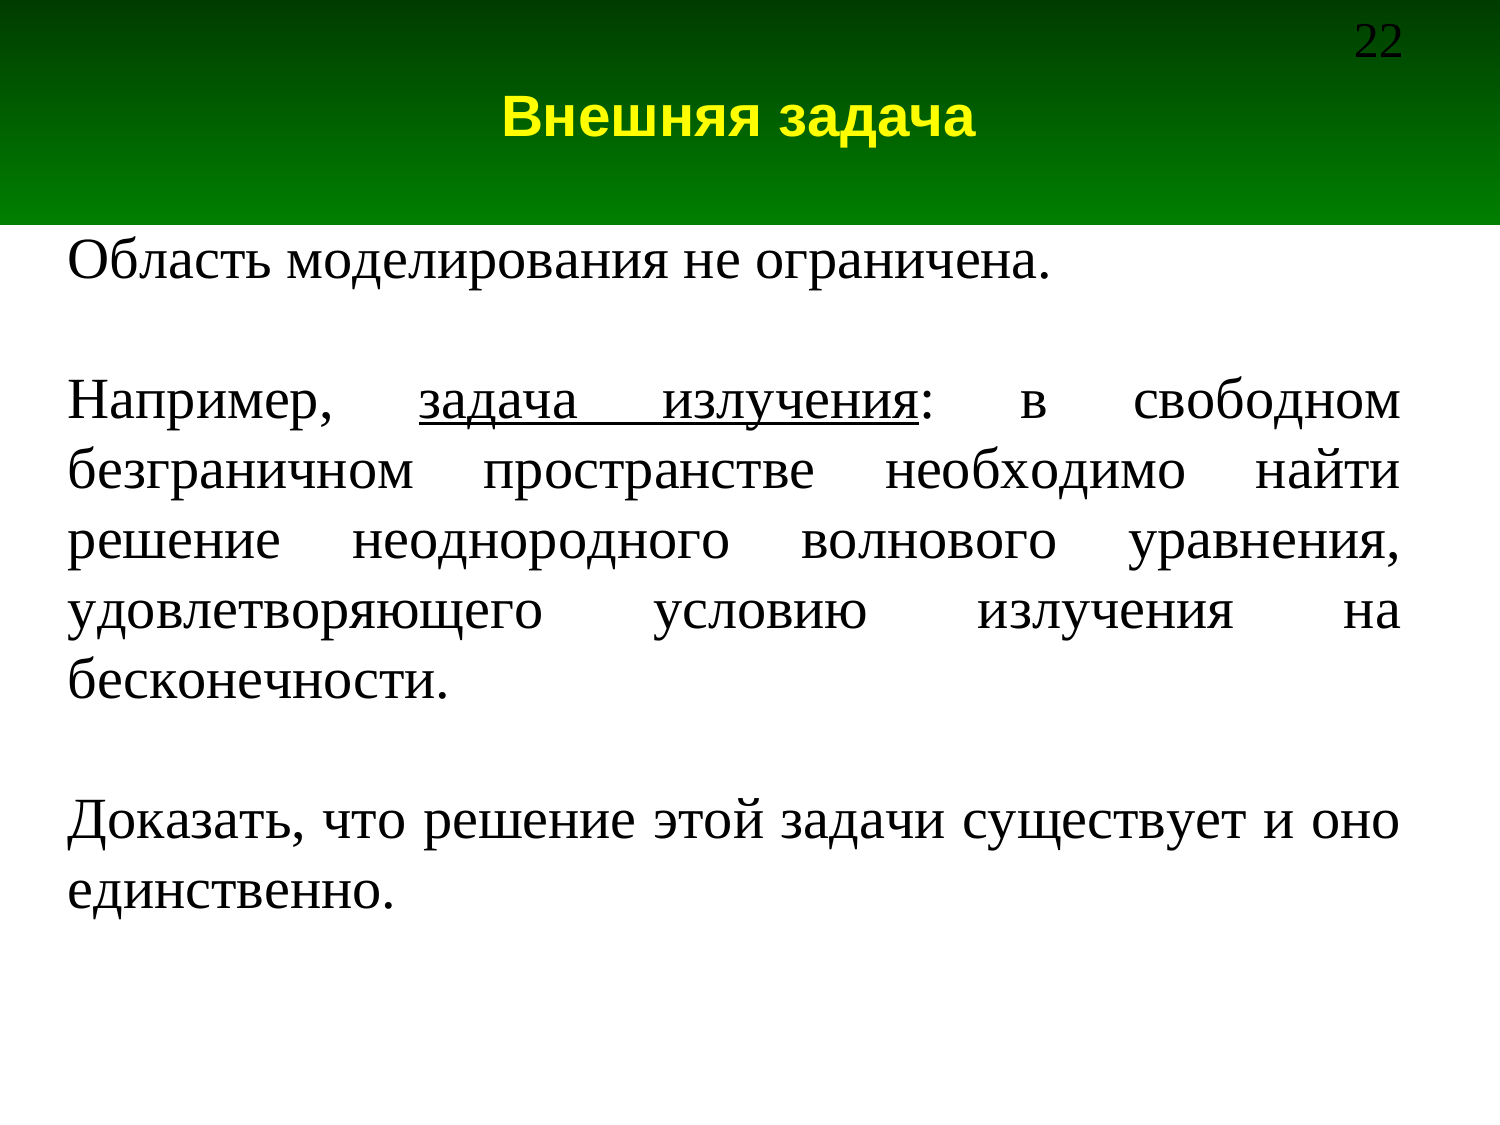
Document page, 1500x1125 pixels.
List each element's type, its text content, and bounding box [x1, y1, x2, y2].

text_box Область моделирования не ограничена. Например, задача излучения: в свободном безграничном пространстве необходимо найти решение неоднородного волнового уравнения, удовлетворяющего условию излучения на бесконечности. Доказать, что решение этой задачи существует и оно единственно. [53, 212, 1447, 1125]
title Внешняя задача [88, 18, 1389, 207]
